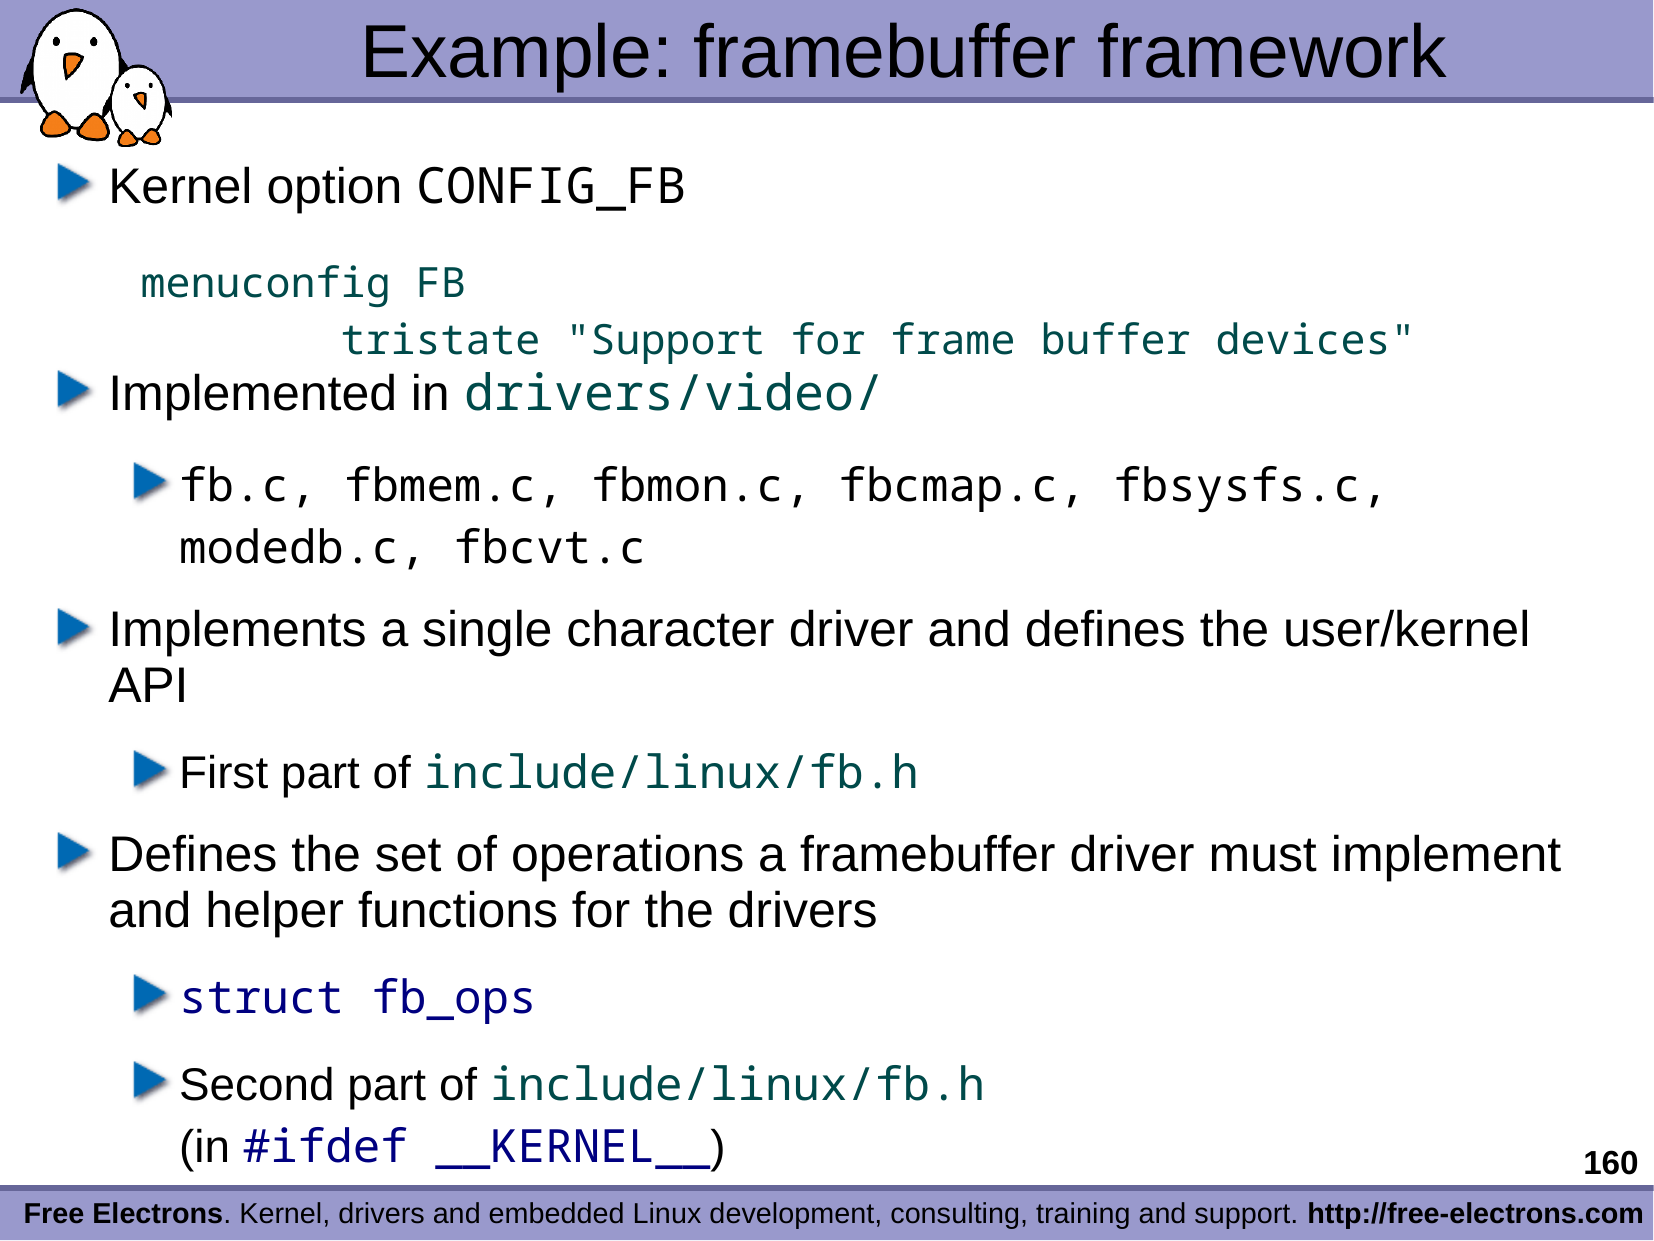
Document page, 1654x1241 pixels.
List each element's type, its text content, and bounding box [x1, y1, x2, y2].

picture [20, 8, 172, 147]
title Example: framebuffer framework [178, 4, 1631, 98]
list Kernel option CONFIG_FB Implemented in drivers/video/ fb.c, fbmem.c, fbmon.c, fbcmap.c, fbsysfs.c, modedb.c, fbcvt.c Implements a single character driver and defines the user/kernel API First part of include/linux/fb.h Defines the set of operations a framebuffer driver must implement and helper functions for the drivers struct fb_ops Second part of include/linux/fb.h (in #ifdef __KERNEL__) [37, 150, 1613, 1160]
text_box menuconfig FB tristate "Support for frame buffer devices" [140, 252, 1519, 350]
